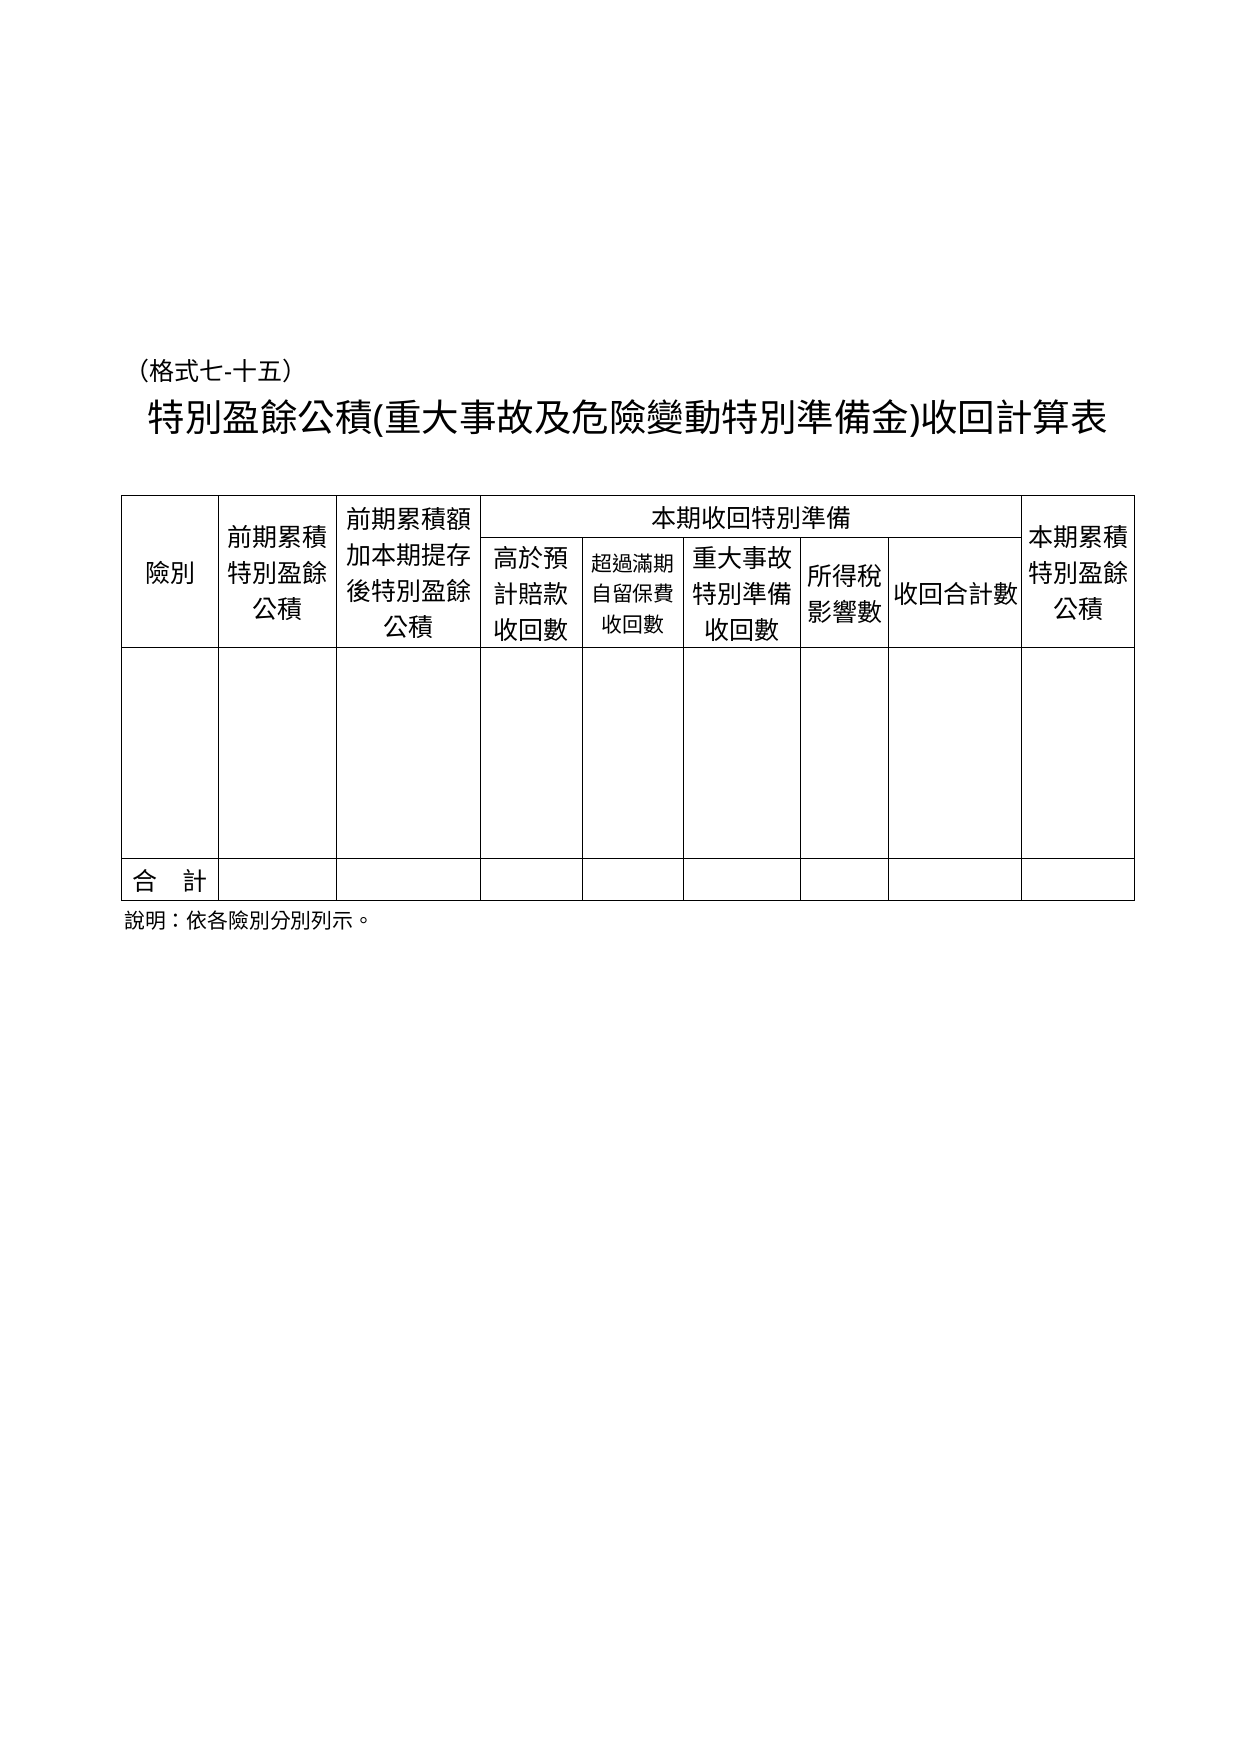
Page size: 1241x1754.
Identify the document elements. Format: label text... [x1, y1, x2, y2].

table_cell [801, 816, 888, 858]
table_cell [583, 816, 683, 858]
table_cell [219, 774, 336, 816]
table_cell [684, 774, 800, 816]
table_cell [801, 774, 888, 816]
table_cell [889, 774, 1021, 816]
table_cell 高於預計賠款收回數 [481, 538, 582, 647]
table_cell [889, 689, 1021, 731]
table_cell [337, 648, 480, 689]
table_cell 本期累積特別盈餘公積 [1022, 496, 1134, 647]
table_cell [583, 689, 683, 731]
table_cell [481, 774, 582, 816]
table_cell [219, 859, 336, 900]
table_cell [337, 774, 480, 816]
table_cell [1022, 689, 1134, 731]
table_cell [122, 816, 218, 858]
table_cell [583, 774, 683, 816]
table_cell [481, 816, 582, 858]
table_cell 險別 [122, 496, 218, 647]
table_cell [583, 648, 683, 689]
table_cell [121, 442, 1134, 495]
table_cell [1022, 859, 1134, 900]
table_cell [801, 731, 888, 774]
table_cell [219, 648, 336, 689]
table_cell [481, 859, 582, 900]
table_cell [801, 859, 888, 900]
table_cell 本期收回特別準備 [481, 496, 1021, 537]
table_cell 超過滿期自留保費收回數 [583, 538, 683, 647]
table_cell [1022, 816, 1134, 858]
table_cell 特別盈餘公積(重大事故及危險變動特別準備金)收回計算表 [121, 388, 1134, 442]
table_cell [219, 731, 336, 774]
table_cell [481, 689, 582, 731]
table_cell [122, 774, 218, 816]
table_cell 前期累積額加本期提存後特別盈餘公積 [337, 496, 480, 647]
table_cell 重大事故特別準備收回數 [684, 538, 800, 647]
table_cell [889, 816, 1021, 858]
table_cell [1022, 648, 1134, 689]
table_cell [684, 816, 800, 858]
table_cell [801, 648, 888, 689]
table_cell [889, 731, 1021, 774]
table_cell [684, 731, 800, 774]
table_cell [889, 648, 1021, 689]
table_cell [481, 648, 582, 689]
table_cell [1022, 731, 1134, 774]
table_cell 合 計 [122, 859, 218, 900]
table_cell [583, 731, 683, 774]
table_cell [337, 731, 480, 774]
table_cell 前期累積特別盈餘公積 [219, 496, 336, 647]
table_cell [219, 816, 336, 858]
table_cell [1022, 774, 1134, 816]
table_cell [337, 859, 480, 900]
table_header （格式七-十五） [121, 351, 1134, 387]
table_cell [122, 648, 218, 689]
table_cell [337, 689, 480, 731]
table_cell [684, 648, 800, 689]
table_cell [481, 731, 582, 774]
table_cell [219, 689, 336, 731]
table_cell 所得稅影響數 [801, 538, 888, 647]
table_cell 收回合計數 [889, 538, 1021, 647]
table_cell [684, 859, 800, 900]
table_cell [801, 689, 888, 731]
table_cell 說明：依各險別分別列示。 [121, 901, 1134, 934]
table_cell [583, 859, 683, 900]
table_cell [122, 689, 218, 731]
table_cell [122, 731, 218, 774]
table_cell [889, 859, 1021, 900]
table_cell [337, 816, 480, 858]
table_cell [684, 689, 800, 731]
